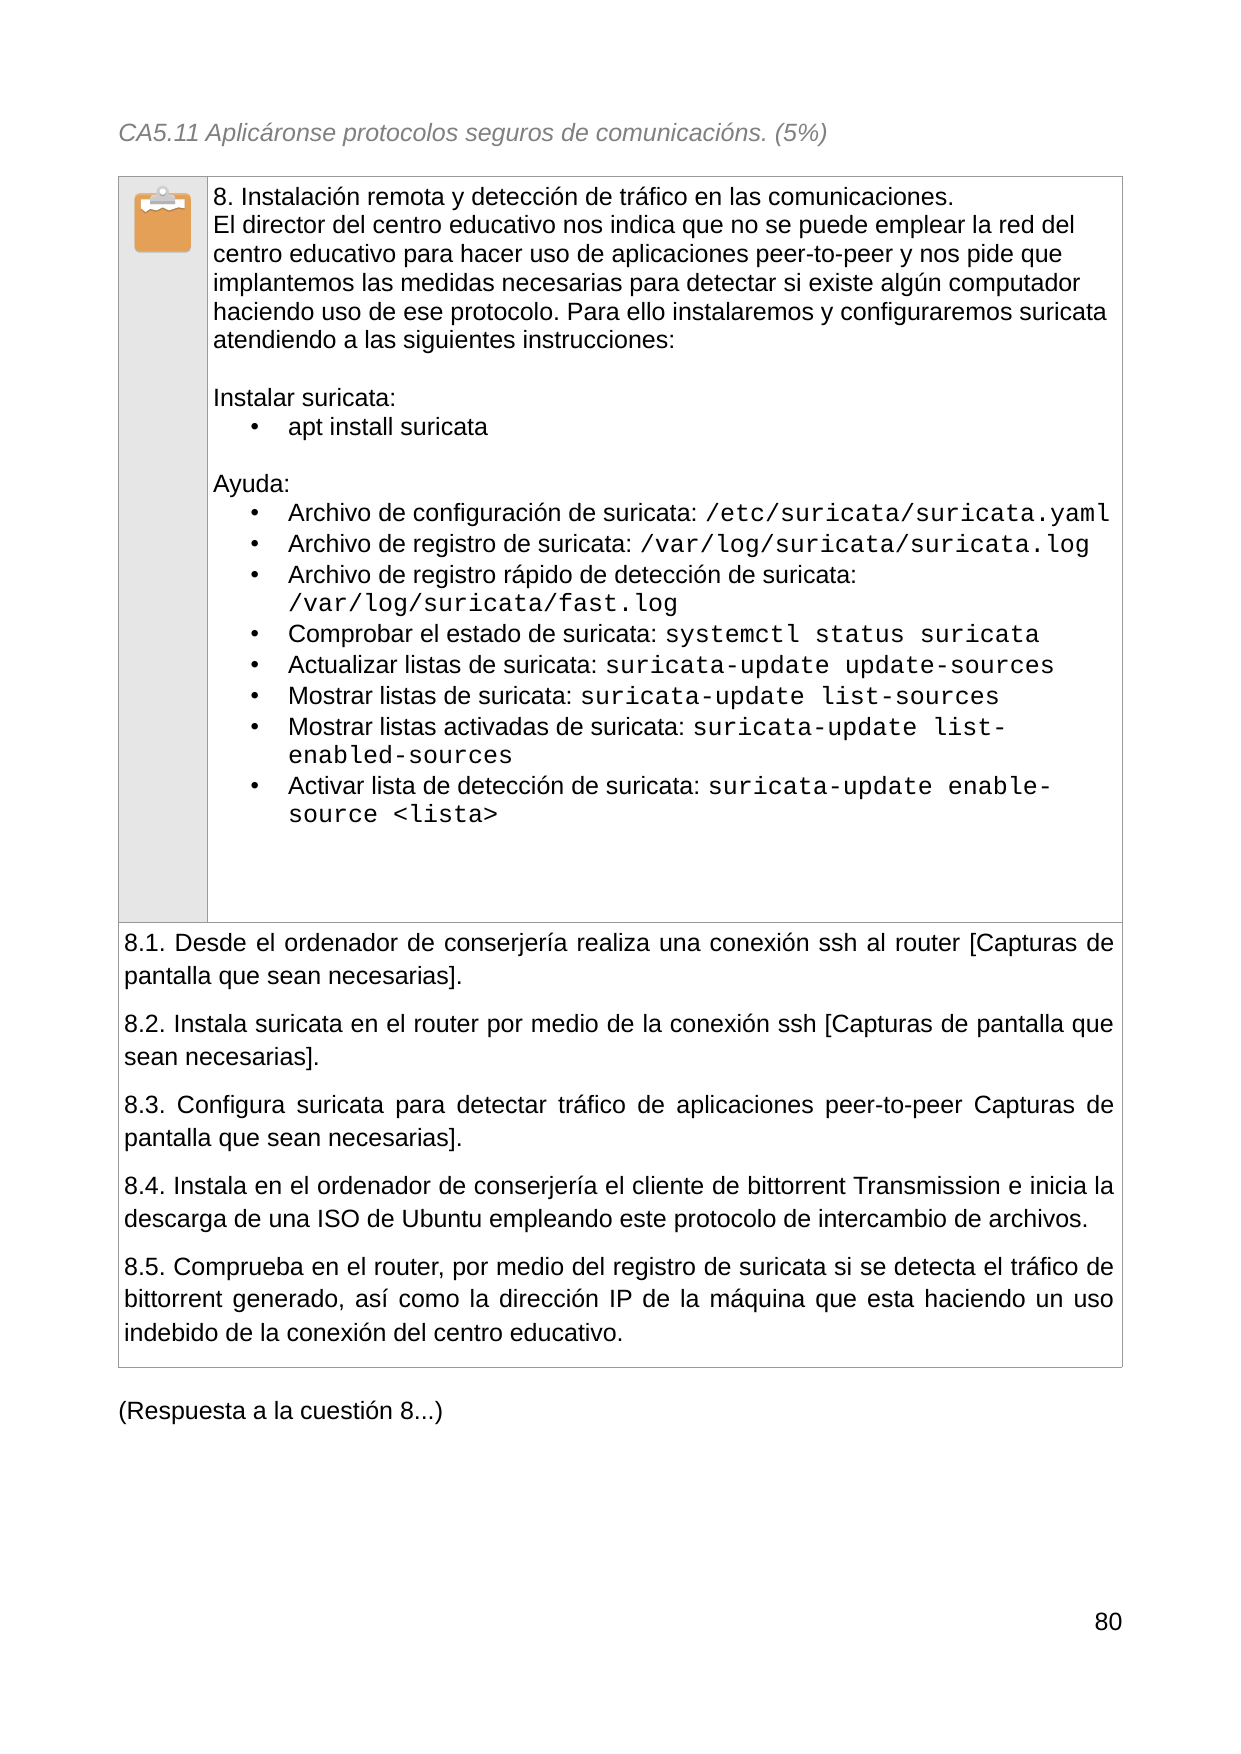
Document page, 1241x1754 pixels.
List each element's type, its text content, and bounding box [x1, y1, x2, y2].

table_header [119, 177, 207, 922]
table_cell 8.1. Desde el ordenador de conserjería realiza una conexión ssh al router [Capturas de pantalla que sean necesarias]. 8.2. Instala suricata en el router por medio de la conexión ssh [Capturas de pantalla que sean necesarias]. 8.3. Configura suricata para detectar tráfico de aplicaciones peer-to-peer Capturas de pantalla que sean necesarias]. 8.4. Instala en el ordenador de conserjería el cliente de bittorrent Transmission e inicia la descarga de una ISO de Ubuntu empleando este protocolo de intercambio de archivos. 8.5. Comprueba en el router, por medio del registro de suricata si se detecta el tráfico de bittorrent generado, así como la dirección IP de la máquina que esta haciendo un uso indebido de la conexión del centro educativo. [119, 923, 1122, 1367]
text (Respuesta a la cuestión 8...) [118, 1396, 1122, 1424]
table_header 8. Instalación remota y detección de tráfico en las comunicaciones. El director del centro educativo nos indica que no se puede emplear la red del centro educativo para hacer uso de aplicaciones peer-to-peer y nos pide que implantemos las medidas necesarias para detectar si existe algún computador haciendo uso de ese protocolo. Para ello instalaremos y configuraremos suricata atendiendo a las siguientes instrucciones: Instalar suricata: apt install suricata Ayuda: Archivo de configuración de suricata: /etc/suricata/suricata.yaml Archivo de registro de suricata: /var/log/suricata/suricata.log Archivo de registro rápido de detección de suricata: /var/log/suricata/fast.log Comprobar el estado de suricata: systemctl status suricata Actualizar listas de suricata: suricata-update update-sources Mostrar listas de suricata: suricata-update list-sources Mostrar listas activadas de suricata: suricata-update list-enabled-sources Activar lista de detección de suricata: suricata-update enable-source <lista> [208, 177, 1122, 922]
text CA5.11 Aplicáronse protocolos seguros de comunicacións. (5%) [118, 118, 1122, 147]
